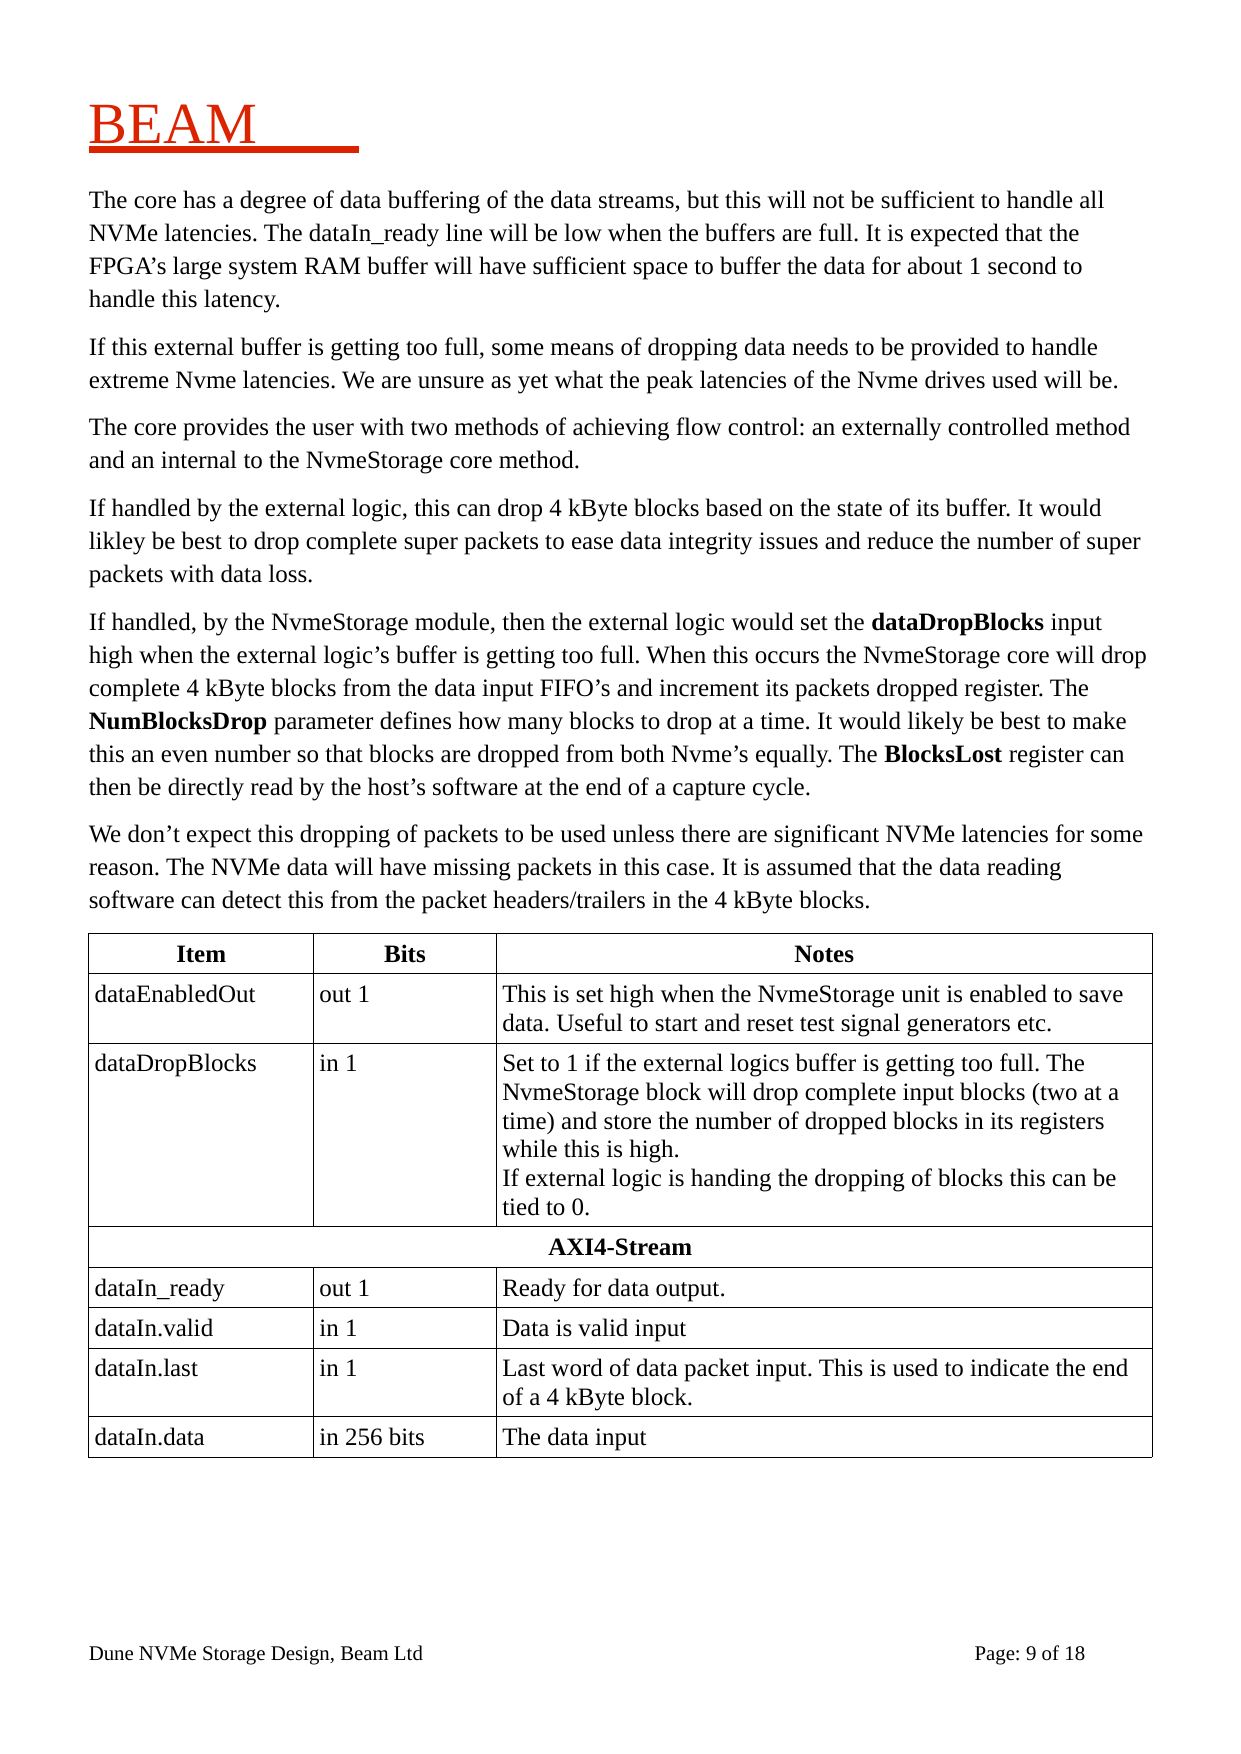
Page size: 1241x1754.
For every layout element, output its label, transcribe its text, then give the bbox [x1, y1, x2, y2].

table_cell in 1 [314, 1044, 496, 1226]
text The core provides the user with two methods of achieving flow control: an externally controlled method and an internal to the NvmeStorage core method. [88, 412, 1152, 474]
table_header Notes [497, 934, 1152, 973]
table_cell out 1 [314, 974, 496, 1042]
table_cell dataIn_ready [89, 1268, 313, 1307]
table_cell Last word of data packet input. This is used to indicate the end of a 4 kByte block. [497, 1349, 1152, 1416]
table_cell dataIn.valid [89, 1308, 313, 1347]
text If this external buffer is getting too full, some means of dropping data needs to be provided to handle extreme Nvme latencies. We are unsure as yet what the peak latencies of the Nvme drives used will be. [88, 332, 1152, 393]
table_cell dataIn.data [89, 1417, 313, 1457]
table_cell in 1 [314, 1308, 496, 1347]
table_cell out 1 [314, 1268, 496, 1307]
text The core has a degree of data buffering of the data streams, but this will not be sufficient to handle all NVMe latencies. The dataIn_ready line will be low when the buffers are full. It is expected that the FPGA’s large system RAM buffer will have sufficient space to buffer the data for about 1 second to handle this latency. [88, 185, 1152, 313]
text We don’t expect this dropping of packets to be used unless there are significant NVMe latencies for some reason. The NVMe data will have missing packets in this case. It is assumed that the data reading software can detect this from the packet headers/trailers in the 4 kByte blocks. [88, 819, 1152, 914]
table_cell This is set high when the NvmeStorage unit is enabled to save data. Useful to start and reset test signal generators etc. [497, 974, 1152, 1042]
table_header Item [89, 934, 313, 973]
table_cell dataDropBlocks [89, 1044, 313, 1226]
table_header Bits [314, 934, 496, 973]
table_cell The data input [497, 1417, 1152, 1457]
table_cell Ready for data output. [497, 1268, 1152, 1307]
text If handled, by the NvmeStorage module, then the external logic would set the dataDropBlocks input high when the external logic’s buffer is getting too full. When this occurs the NvmeStorage core will drop complete 4 kByte blocks from the data input FIFO’s and increment its packets dropped register. The NumBlocksDrop parameter defines how many blocks to drop at a time. It would likely be best to make this an even number so that blocks are dropped from both Nvme’s equally. The BlocksLost register can then be directly read by the host’s software at the end of a capture cycle. [88, 607, 1152, 801]
table_cell AXI4-Stream [89, 1227, 1152, 1267]
table_cell in 256 bits [314, 1417, 496, 1457]
table_cell Data is valid input [497, 1308, 1152, 1347]
table_cell Set to 1 if the external logics buffer is getting too full. The NvmeStorage block will drop complete input blocks (two at a time) and store the number of dropped blocks in its registers while this is high. If external logic is handing the dropping of blocks this can be tied to 0. [497, 1044, 1152, 1226]
table_cell dataIn.last [89, 1349, 313, 1416]
text If handled by the external logic, this can drop 4 kByte blocks based on the state of its buffer. It would likley be best to drop complete super packets to ease data integrity issues and reduce the number of super packets with data loss. [88, 493, 1152, 588]
table_cell dataEnabledOut [89, 974, 313, 1042]
table_cell in 1 [314, 1349, 496, 1416]
